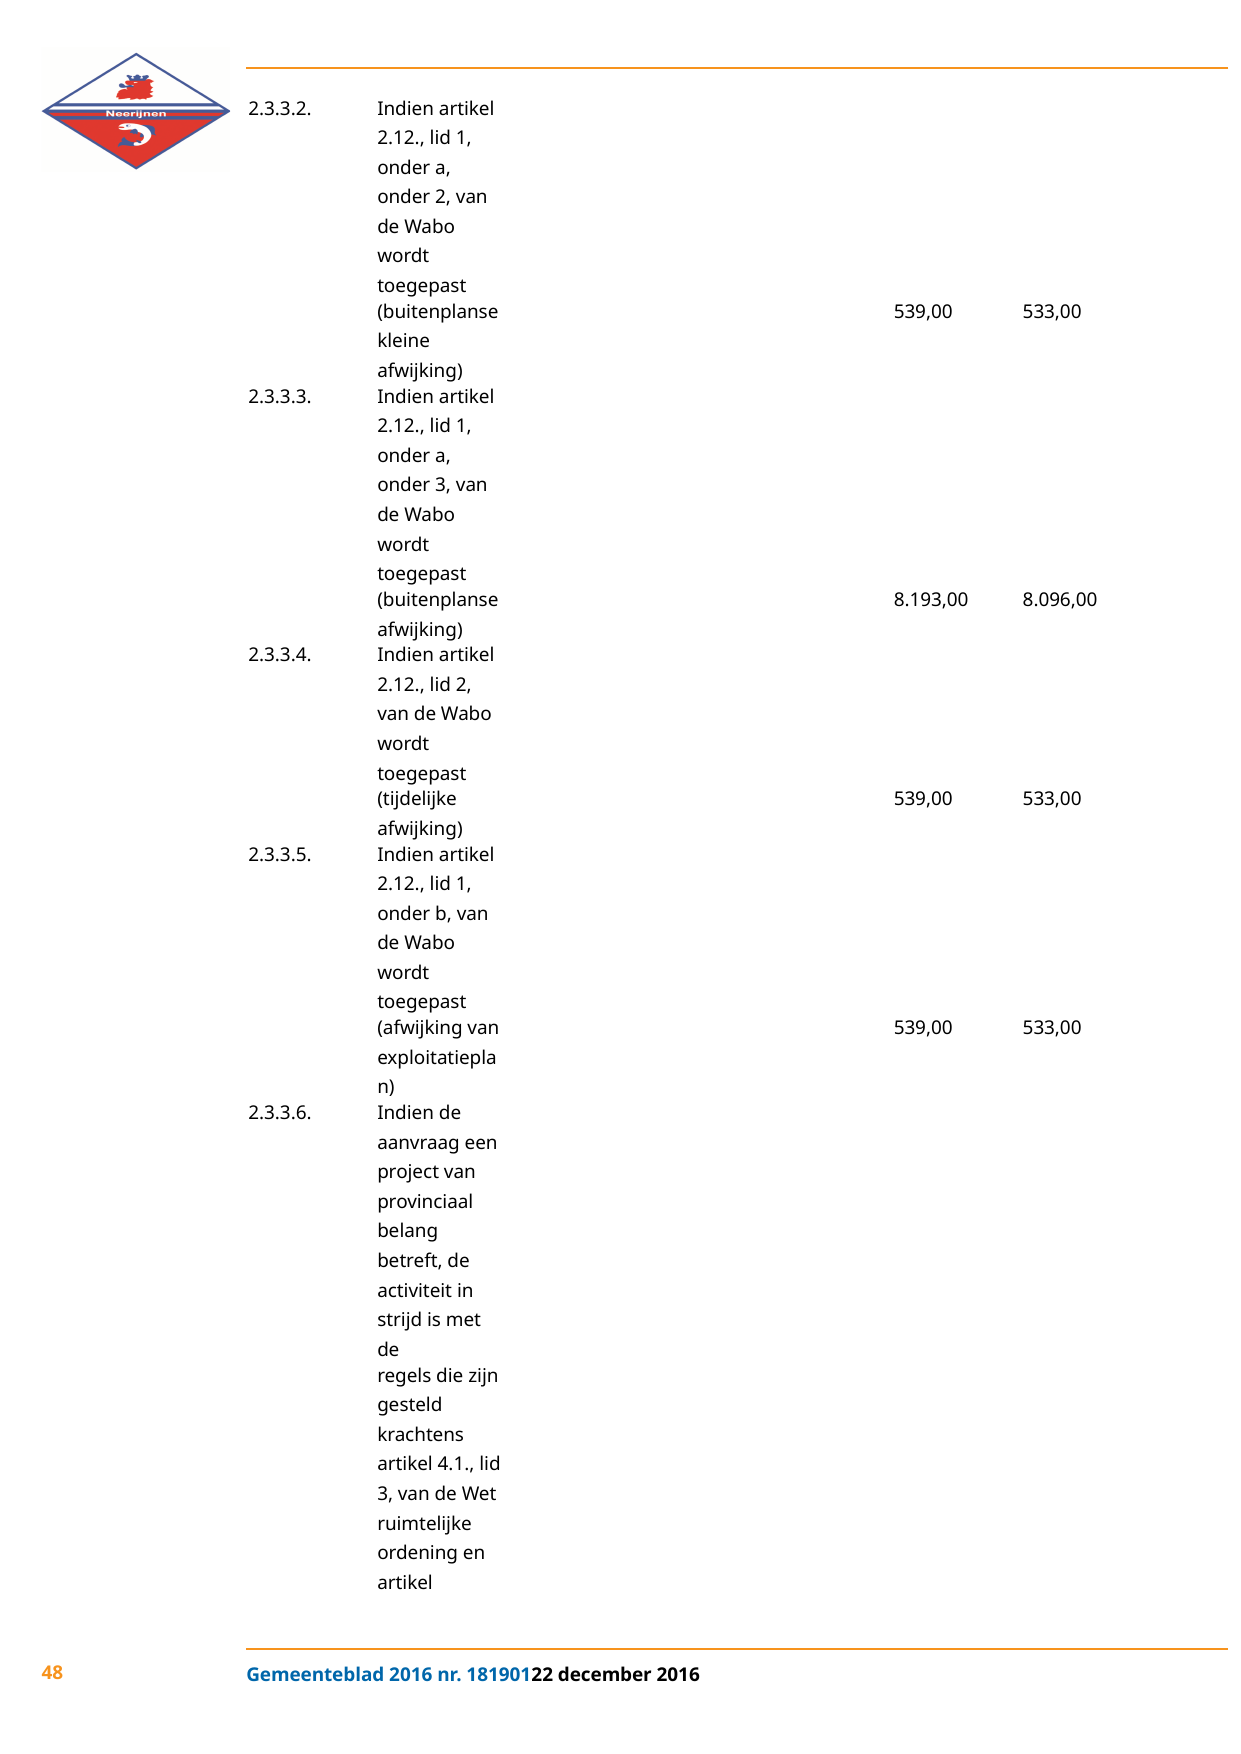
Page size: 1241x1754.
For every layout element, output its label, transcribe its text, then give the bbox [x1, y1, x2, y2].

table_cell [1023, 641, 1152, 786]
table_cell [635, 1099, 764, 1362]
table_cell [894, 641, 1022, 786]
table_cell [894, 95, 1022, 298]
table_cell [764, 383, 893, 586]
picture [41, 47, 231, 172]
table_cell [506, 1362, 635, 1594]
table_cell 533,00 [1023, 1015, 1152, 1099]
table_cell [764, 841, 893, 1014]
table_cell [635, 383, 764, 586]
table_cell 539,00 [894, 1015, 1022, 1099]
table_cell [764, 641, 893, 786]
table_cell [764, 1362, 893, 1594]
table_cell [764, 1099, 893, 1362]
table_cell [764, 586, 893, 641]
table_cell [635, 95, 764, 298]
table_cell [635, 641, 764, 786]
table_cell [506, 383, 635, 586]
table_cell Indien artikel 2.12., lid 1, onder a, onder 3, van de Wabo wordt toegepast [377, 383, 506, 586]
table_cell [1023, 1362, 1152, 1594]
table_cell regels die zijn gesteld krachtens artikel 4.1., lid 3, van de Wet ruimtelijke ordening en artikel [377, 1362, 506, 1594]
table_cell [1023, 841, 1152, 1014]
table_cell (buitenplanse kleine afwijking) [377, 298, 506, 383]
table_cell (tijdelijke afwijking) [377, 786, 506, 841]
table_cell 533,00 [1023, 298, 1152, 383]
table_cell [764, 298, 893, 383]
table_cell [506, 298, 635, 383]
table_cell 539,00 [894, 298, 1022, 383]
table_cell Indien de aanvraag een project van provinciaal belang betreft, de activiteit in strijd is met de [377, 1099, 506, 1362]
table_cell [506, 786, 635, 841]
table_cell 2.3.3.2. [248, 95, 377, 298]
table_cell (buitenplanse afwijking) [377, 586, 506, 641]
table_cell [635, 586, 764, 641]
table_cell [506, 1015, 635, 1099]
table_cell [248, 1362, 377, 1594]
table_cell [635, 298, 764, 383]
table_cell 2.3.3.5. [248, 841, 377, 1014]
table_cell (afwijking van exploitatieplan) [377, 1015, 506, 1099]
table_cell 2.3.3.6. [248, 1099, 377, 1362]
table_cell [506, 95, 635, 298]
table_cell Indien artikel 2.12., lid 1, onder b, van de Wabo wordt toegepast [377, 841, 506, 1014]
table_cell [248, 586, 377, 641]
table_cell [894, 1099, 1022, 1362]
table_cell [248, 786, 377, 841]
table_cell 8.096,00 [1023, 586, 1152, 641]
table_cell [764, 95, 893, 298]
table_cell [764, 1015, 893, 1099]
table_cell [894, 841, 1022, 1014]
table_cell 8.193,00 [894, 586, 1022, 641]
table_cell [635, 1362, 764, 1594]
table_cell Indien artikel 2.12., lid 2, van de Wabo wordt toegepast [377, 641, 506, 786]
table_cell [248, 298, 377, 383]
table_cell [894, 1362, 1022, 1594]
table_cell [1023, 383, 1152, 586]
table_cell [635, 841, 764, 1014]
table_cell [764, 786, 893, 841]
table_cell [506, 1099, 635, 1362]
table_cell [248, 1015, 377, 1099]
table_cell 539,00 [894, 786, 1022, 841]
table_cell [506, 586, 635, 641]
table_cell [506, 641, 635, 786]
table_cell [506, 841, 635, 1014]
table_cell 533,00 [1023, 786, 1152, 841]
table_cell 2.3.3.3. [248, 383, 377, 586]
table_cell [635, 1015, 764, 1099]
table_cell [1023, 95, 1152, 298]
table_cell 2.3.3.4. [248, 641, 377, 786]
table_cell [894, 383, 1022, 586]
table_cell Indien artikel 2.12., lid 1, onder a, onder 2, van de Wabo wordt toegepast [377, 95, 506, 298]
table_cell [635, 786, 764, 841]
table_cell [1023, 1099, 1152, 1362]
